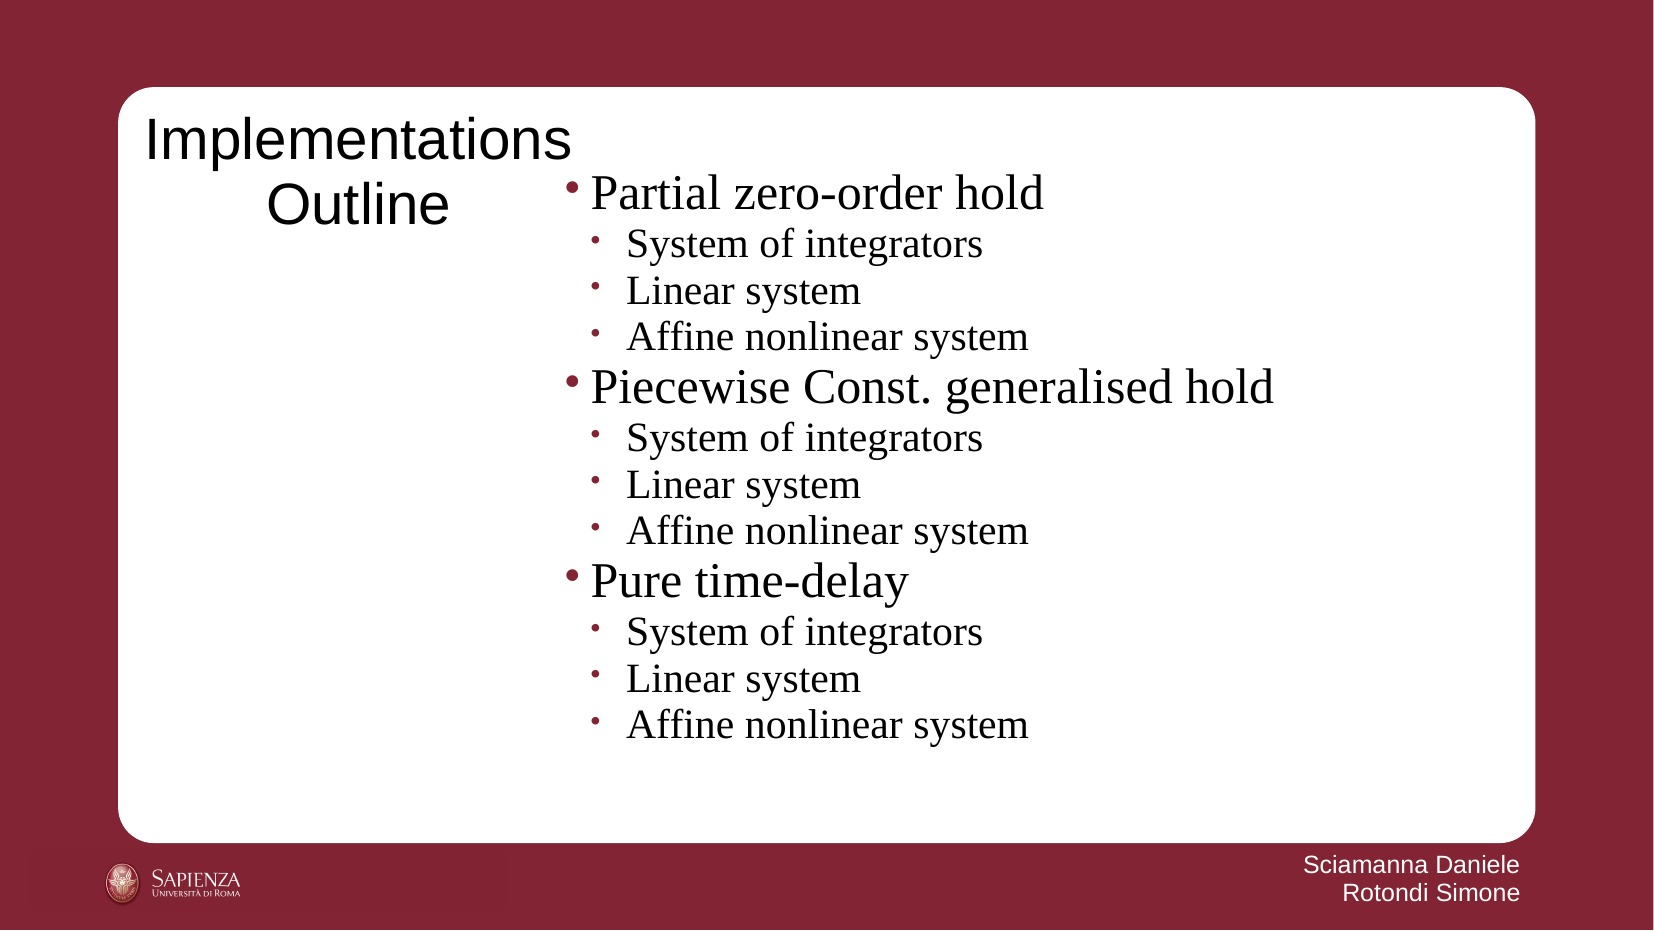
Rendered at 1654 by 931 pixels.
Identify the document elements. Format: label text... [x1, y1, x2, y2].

title Implementations Outline [138, 94, 579, 250]
text_box Sciamanna Daniele Rotondi Simone [933, 843, 1536, 914]
text_box [118, 87, 1536, 844]
picture [29, 850, 508, 910]
text_box Partial zero-order hold System of integrators Linear system Affine nonlinear system Piecewise Const. generalised hold System of integrators Linear system Affine nonlinear system Pure time-delay System of integrators Linear system Affine nonlinear system [555, 128, 1524, 785]
